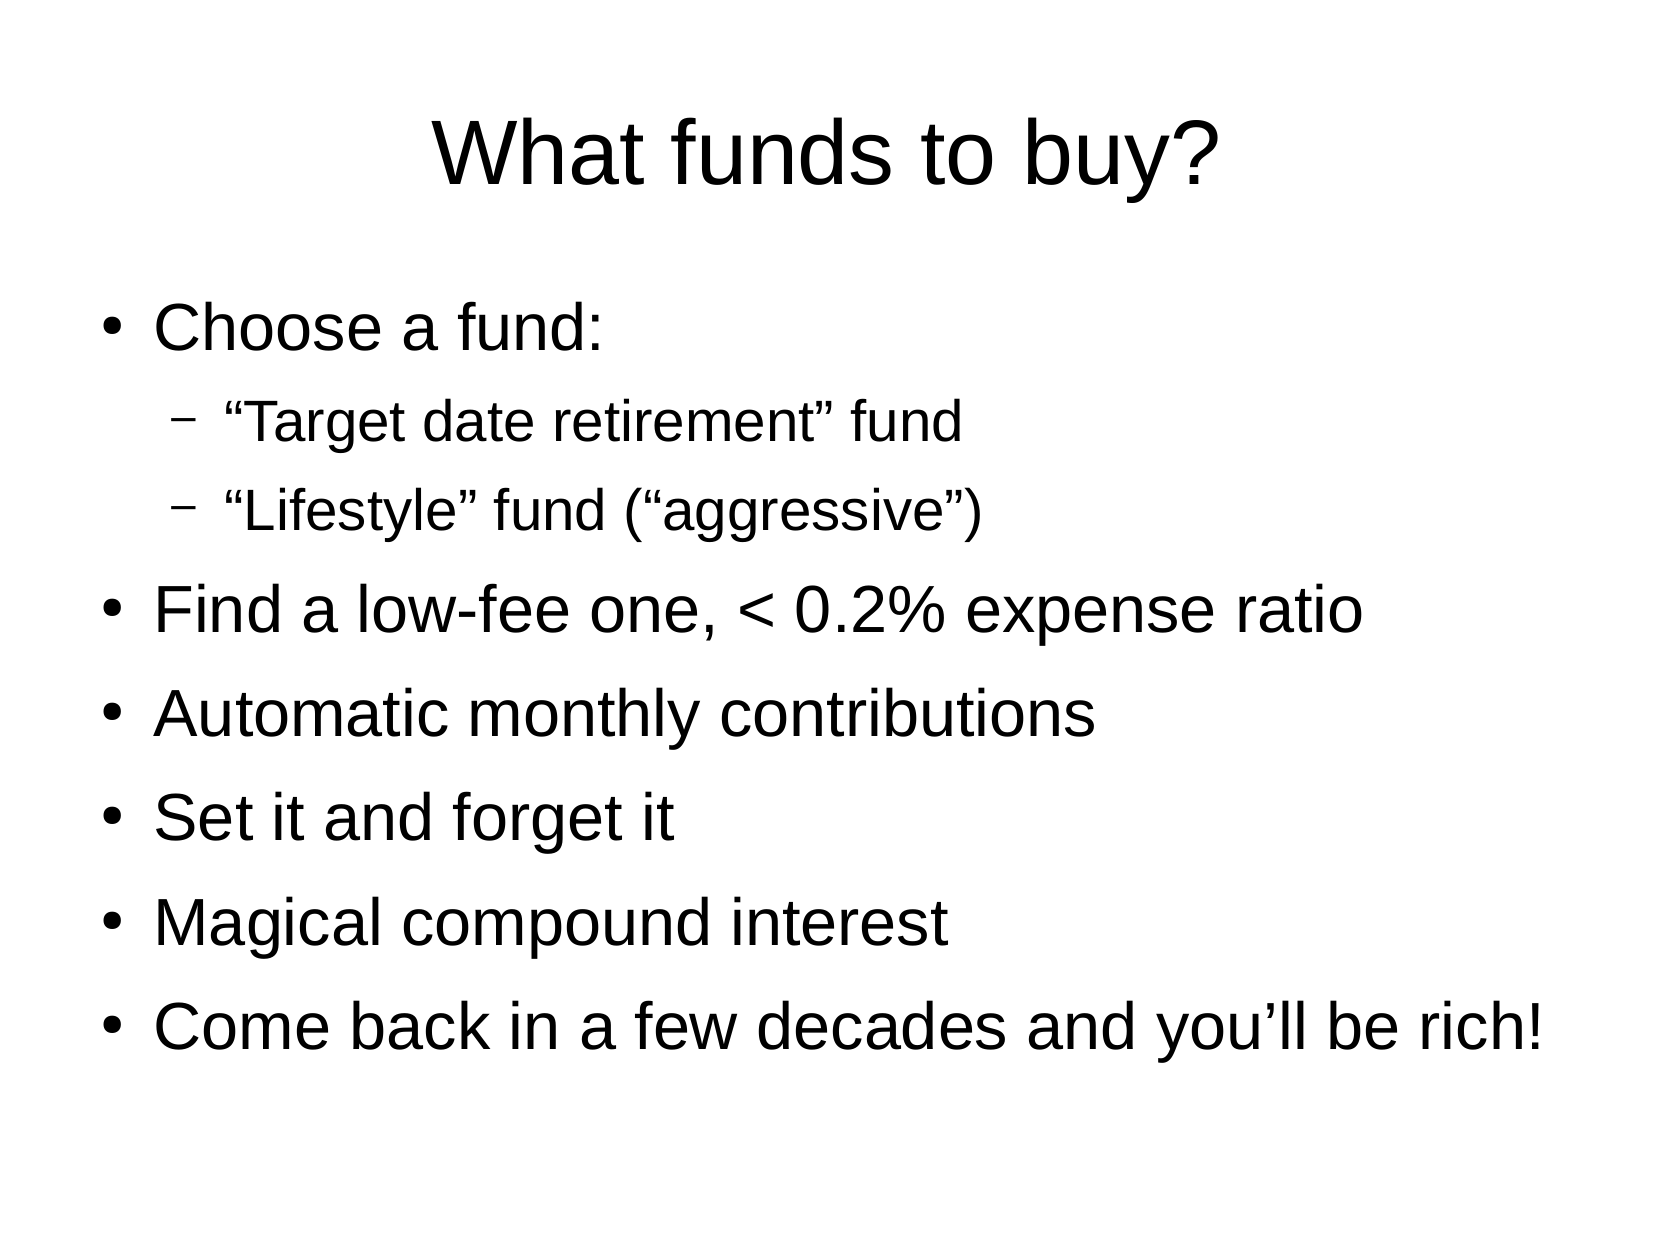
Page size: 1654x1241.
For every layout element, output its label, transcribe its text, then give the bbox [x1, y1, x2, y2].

list Choose a fund: “Target date retirement” fund “Lifestyle” fund (“aggressive”) Find a low-fee one, < 0.2% expense ratio Automatic monthly contributions Set it and forget it Magical compound interest Come back in a few decades and you’ll be rich! [82, 290, 1571, 1163]
title What funds to buy? [82, 49, 1571, 257]
